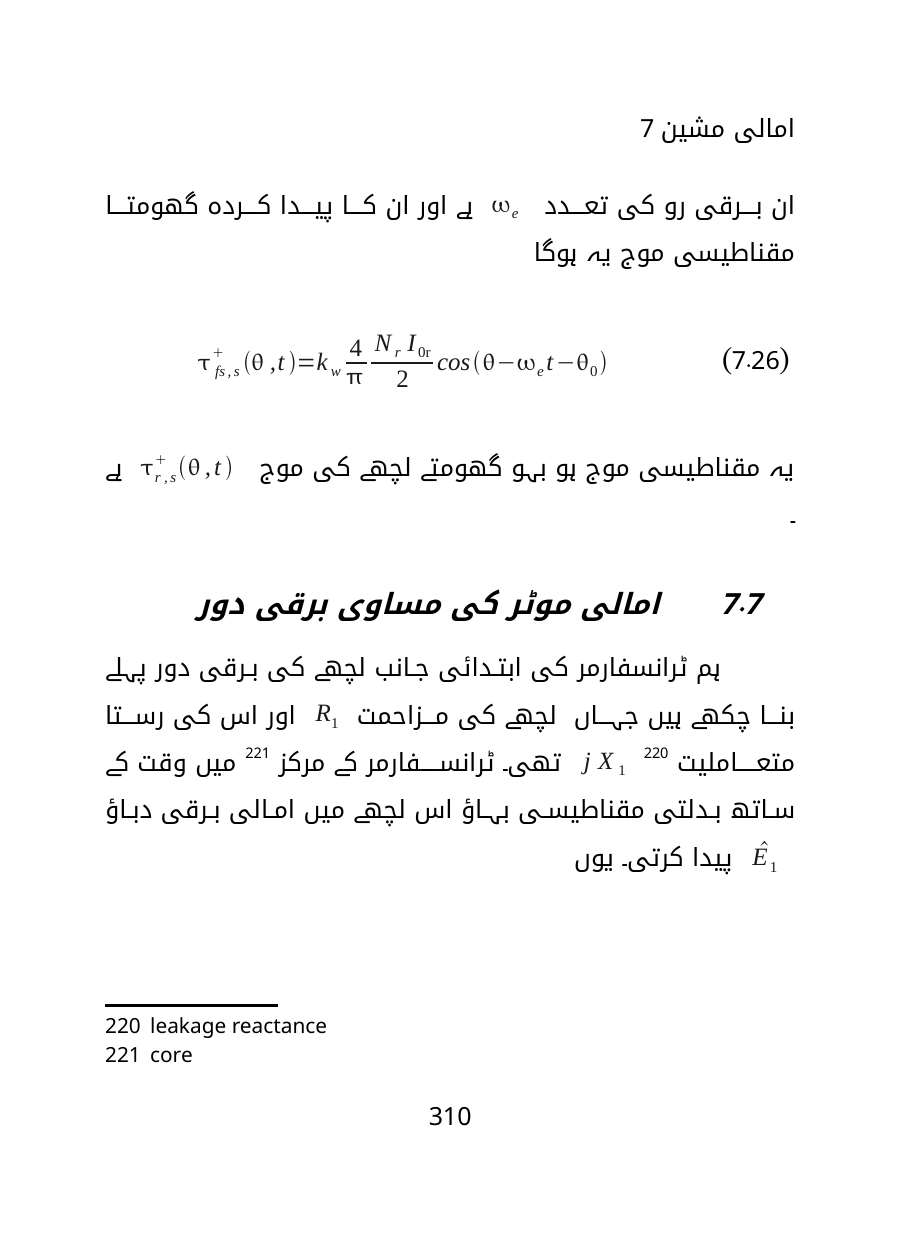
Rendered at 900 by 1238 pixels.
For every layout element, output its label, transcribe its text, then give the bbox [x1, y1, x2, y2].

text یہ مقناطیسی موج ہو بہو گھومتے لچھے کی موج ہے ۔ [105, 444, 795, 539]
subtitle امالی موٹر کی مساوی برقی دور [105, 577, 720, 632]
text core [105, 1040, 795, 1068]
text leakage reactance [105, 1012, 795, 1040]
table_header [105, 324, 708, 410]
table_header (7.26) [708, 324, 795, 410]
text ان برقی رو کی تعدد ہے اور ان کا پیدا کردہ گھومتا مقناطیسی موج یہ ہوگا [105, 182, 795, 277]
text ہم ٹرانسفارمر کی ابتدائی جانب لچھے کی برقی دور پہلے بنا چکھے ہیں جہاں لچھے کی مزاحمتاور اس کی رستا متعاملیت تھی۔ ٹرانسفارمر کے مرکز میں وقت کے ساتھ بدلتی مقناطیسی بہاؤ اس لچھے میں امالی برقی دباؤپیدا کرتی۔ یوں [105, 644, 795, 882]
